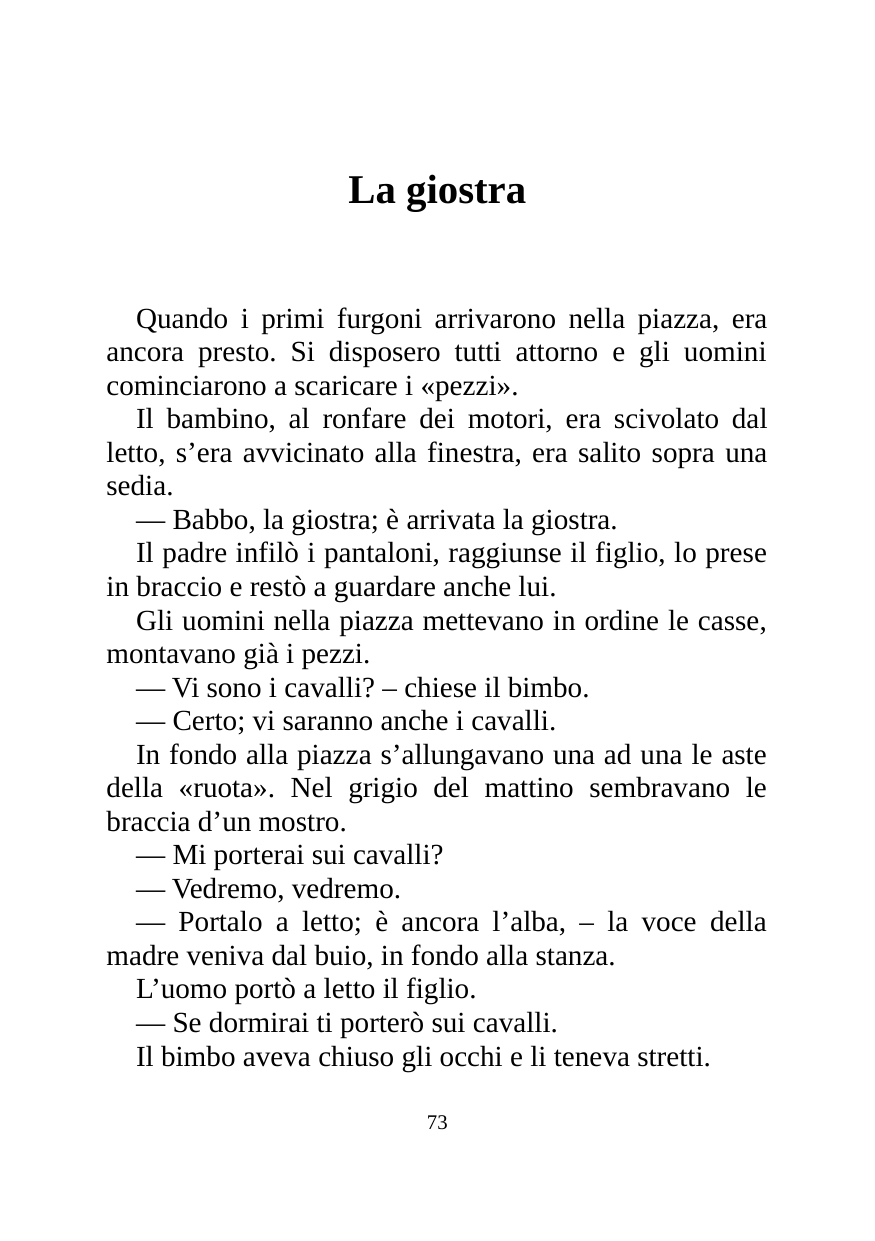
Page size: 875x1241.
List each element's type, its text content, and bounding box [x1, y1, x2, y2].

text — Vi sono i cavalli? – chiese il bimbo. [106, 670, 768, 703]
text Il padre infilò i pantaloni, raggiunse il figlio, lo prese in braccio e restò a guardare anche lui. [106, 536, 768, 603]
text In fondo alla piazza s’allungavano una ad una le aste della «ruota». Nel grigio del mattino sembravano le braccia d’un mostro. [106, 737, 768, 837]
text — Portalo a letto; è ancora l’alba, – la voce della madre veniva dal buio, in fondo alla stanza. [106, 904, 768, 972]
text — Babbo, la giostra; è arrivata la giostra. [106, 502, 768, 536]
text L’uomo portò a letto il figlio. [106, 972, 768, 1005]
text Gli uomini nella piazza mettevano in ordine le casse, montavano già i pezzi. [106, 603, 768, 670]
text Il bambino, al ronfare dei motori, era scivolato dal letto, s’era avvicinato alla finestra, era salito sopra una sedia. [106, 401, 768, 502]
subtitle La giostra [106, 165, 768, 212]
text Il bimbo aveva chiuso gli occhi e li teneva stretti. [106, 1039, 768, 1072]
text — Vedremo, vedremo. [106, 871, 768, 904]
text Quando i primi furgoni arrivarono nella piazza, era ancora presto. Si disposero tutti attorno e gli uomini cominciarono a scaricare i «pezzi». [106, 301, 768, 401]
text — Mi porterai sui cavalli? [106, 837, 768, 871]
text — Certo; vi saranno anche i cavalli. [106, 703, 768, 737]
text — Se dormirai ti porterò sui cavalli. [106, 1005, 768, 1039]
